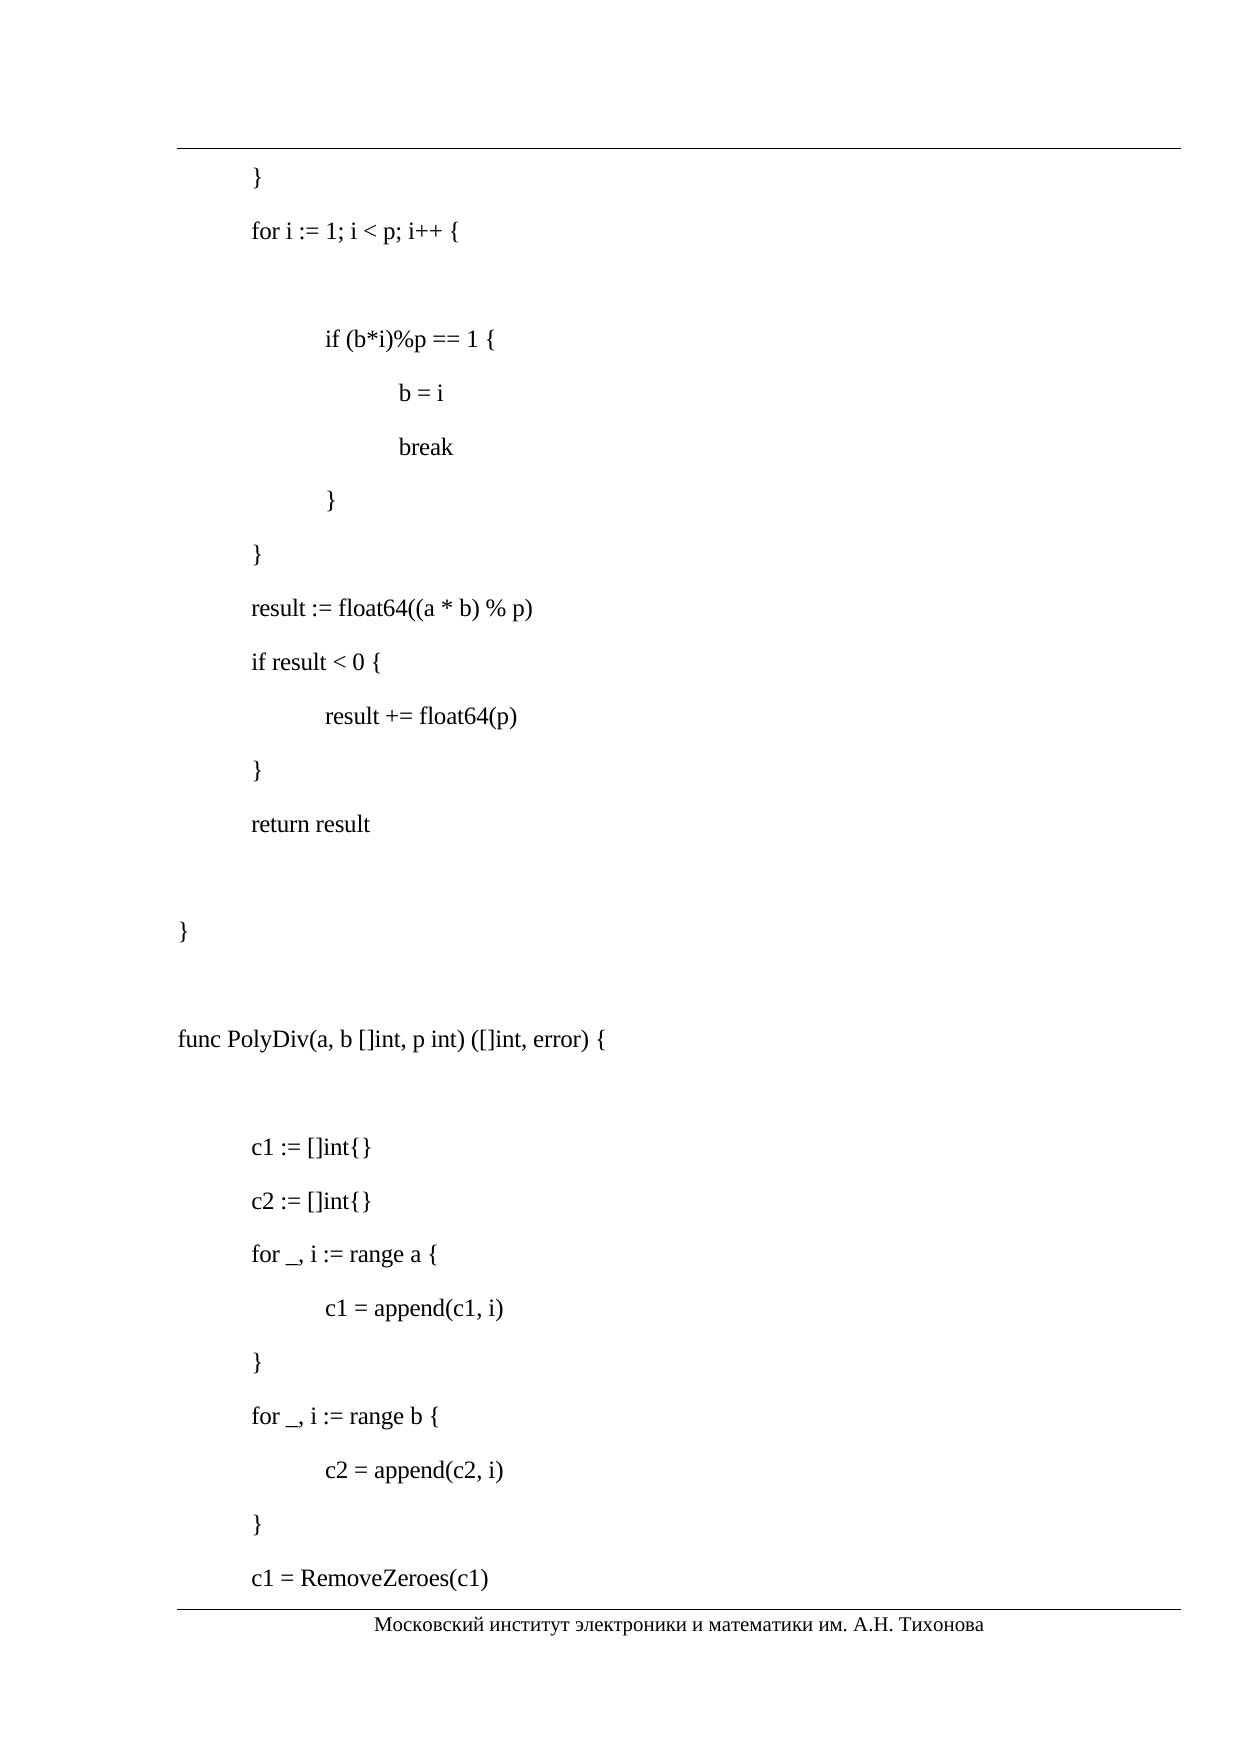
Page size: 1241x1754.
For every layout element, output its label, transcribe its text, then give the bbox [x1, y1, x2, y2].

text c2 := []int{} [177, 1186, 1181, 1214]
text break [177, 432, 1181, 461]
text func PolyDiv(a, b []int, p int) ([]int, error) { [177, 1024, 1181, 1053]
text } [177, 755, 1181, 784]
text } [177, 1347, 1181, 1376]
text } [177, 1509, 1181, 1538]
text c1 := []int{} [177, 1132, 1181, 1161]
text c1 = append(c1, i) [177, 1293, 1181, 1322]
text c1 = RemoveZeroes(c1) [177, 1563, 1181, 1591]
text } [177, 916, 1181, 945]
text if result < 0 { [177, 647, 1181, 676]
text result := float64((a * b) % p) [177, 593, 1181, 622]
text } [177, 162, 1181, 191]
text for i := 1; i < p; i++ { [177, 216, 1181, 245]
text c2 = append(c2, i) [177, 1455, 1181, 1484]
text result += float64(p) [177, 701, 1181, 730]
text } [177, 539, 1181, 568]
text b = i [177, 378, 1181, 407]
text for _, i := range a { [177, 1239, 1181, 1268]
text return result [177, 809, 1181, 837]
text for _, i := range b { [177, 1401, 1181, 1430]
text if (b*i)%p == 1 { [177, 324, 1181, 353]
text } [177, 486, 1181, 514]
